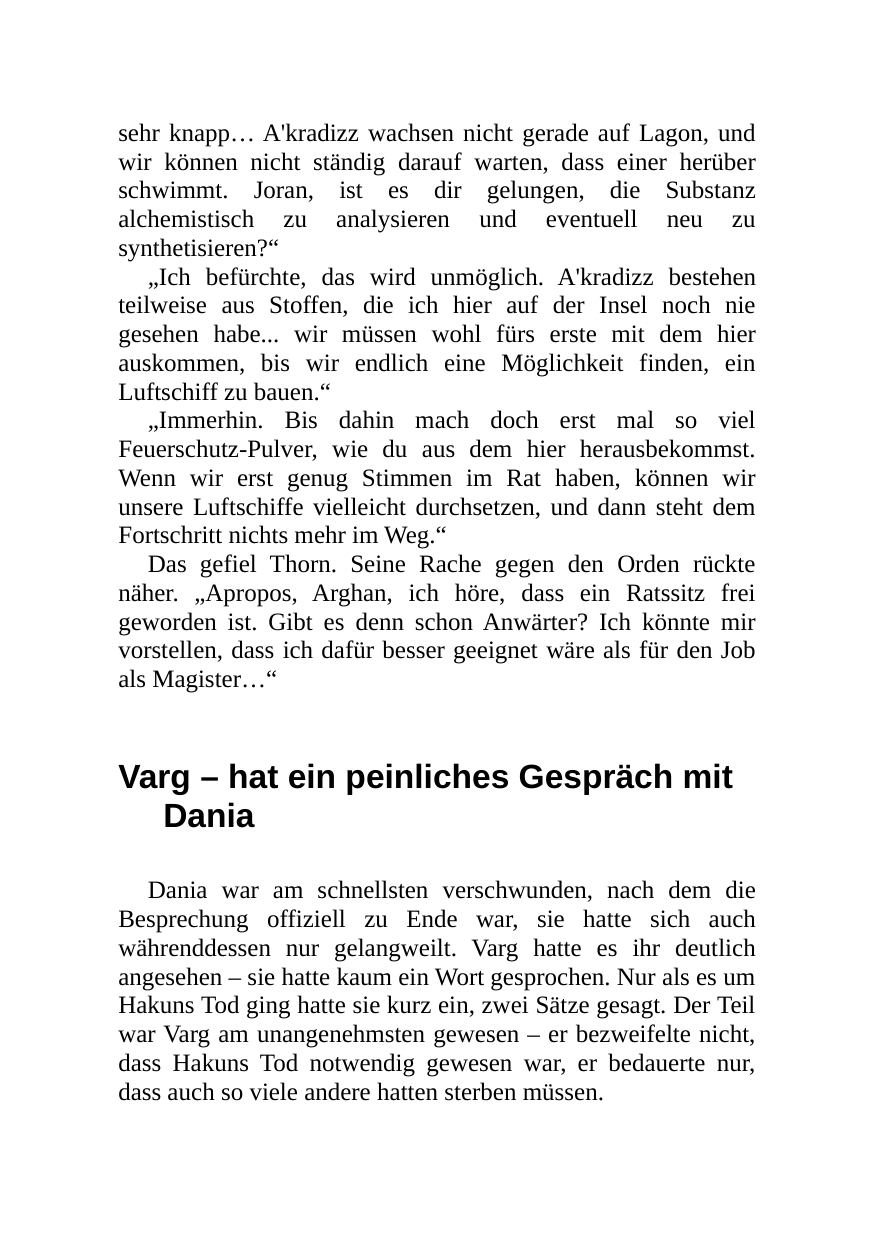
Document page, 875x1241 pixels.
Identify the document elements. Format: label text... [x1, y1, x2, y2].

text Das gefiel Thorn. Seine Rache gegen den Orden rückte näher. „Apropos, Arghan, ich höre, dass ein Ratssitz frei geworden ist. Gibt es denn schon Anwärter? Ich könnte mir vorstellen, dass ich dafür besser geeignet wäre als für den Job als Magister…“ [118, 549, 756, 693]
text sehr knapp… A'kradizz wachsen nicht gerade auf Lagon, und wir können nicht ständig darauf warten, dass einer herüber schwimmt. Joran, ist es dir gelungen, die Substanz alchemistisch zu analysieren und eventuell neu zu synthetisieren?“ [118, 118, 756, 262]
subtitle Varg – hat ein peinliches Gespräch mit Dania [118, 757, 756, 834]
text Dania war am schnellsten verschwunden, nach dem die Besprechung offiziell zu Ende war, sie hatte sich auch währenddessen nur gelangweilt. Varg hatte es ihr deutlich angesehen – sie hatte kaum ein Wort gesprochen. Nur als es um Hakuns Tod ging hatte sie kurz ein, zwei Sätze gesagt. Der Teil war Varg am unangenehmsten gewesen – er bezweifelte nicht, dass Hakuns Tod notwendig gewesen war, er bedauerte nur, dass auch so viele andere hatten sterben müssen. [118, 875, 756, 1105]
text „Immerhin. Bis dahin mach doch erst mal so viel Feuerschutz-Pulver, wie du aus dem hier herausbekommst. Wenn wir erst genug Stimmen im Rat haben, können wir unsere Luftschiffe vielleicht durchsetzen, und dann steht dem Fortschritt nichts mehr im Weg.“ [118, 406, 756, 549]
text „Ich befürchte, das wird unmöglich. A'kradizz bestehen teilweise aus Stoffen, die ich hier auf der Insel noch nie gesehen habe... wir müssen wohl fürs erste mit dem hier auskommen, bis wir endlich eine Möglichkeit finden, ein Luftschiff zu bauen.“ [118, 262, 756, 406]
